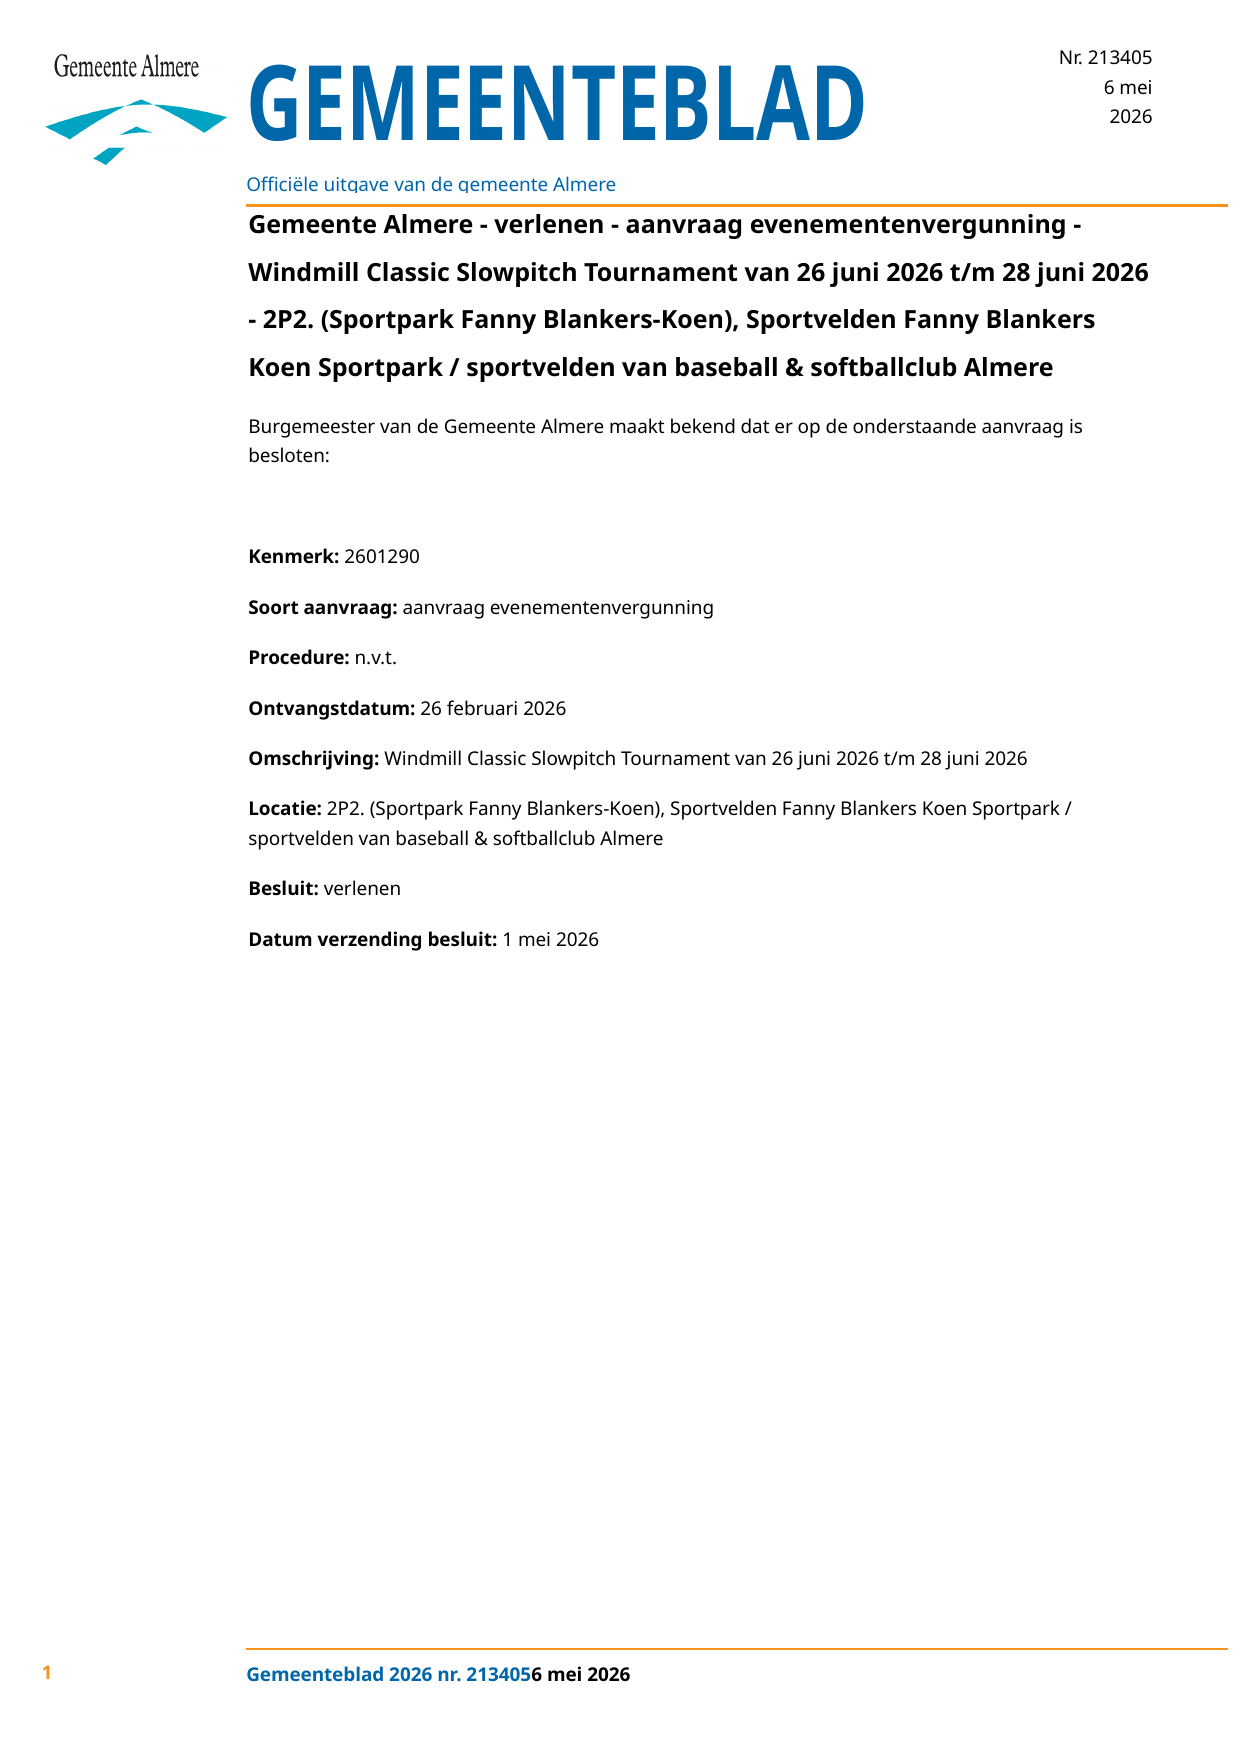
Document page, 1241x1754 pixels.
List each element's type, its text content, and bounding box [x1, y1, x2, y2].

text Besluit: verlenen [248, 876, 1152, 901]
text Datum verzending besluit: 1 mei 2026 [248, 926, 1152, 952]
picture [41, 47, 231, 172]
text Omschrijving: Windmill Classic Slowpitch Tournament van 26 juni 2026 t/m 28 juni 2026 [248, 745, 1152, 771]
text Ontvangstdatum: 26 februari 2026 [248, 695, 1152, 721]
text Locatie: 2P2. (Sportpark Fanny Blankers-Koen), Sportvelden Fanny Blankers Koen Sportpark / sportvelden van baseball & softballclub Almere [248, 796, 1152, 851]
text Procedure: n.v.t. [248, 644, 1152, 670]
text Gemeente Almere - verlenen - aanvraag evenementenvergunning - Windmill Classic Slowpitch Tournament van 26 juni 2026 t/m 28 juni 2026 - 2P2. (Sportpark Fanny Blankers-Koen), Sportvelden Fanny Blankers Koen Sportpark / sportvelden van baseball & softballclub Almere [248, 207, 1152, 384]
text Burgemeester van de Gemeente Almere maakt bekend dat er op de onderstaande aanvraag is besloten: [248, 413, 1152, 468]
text Soort aanvraag: aanvraag evenementenvergunning [248, 594, 1152, 620]
text Kenmerk: 2601290 [248, 543, 1152, 569]
